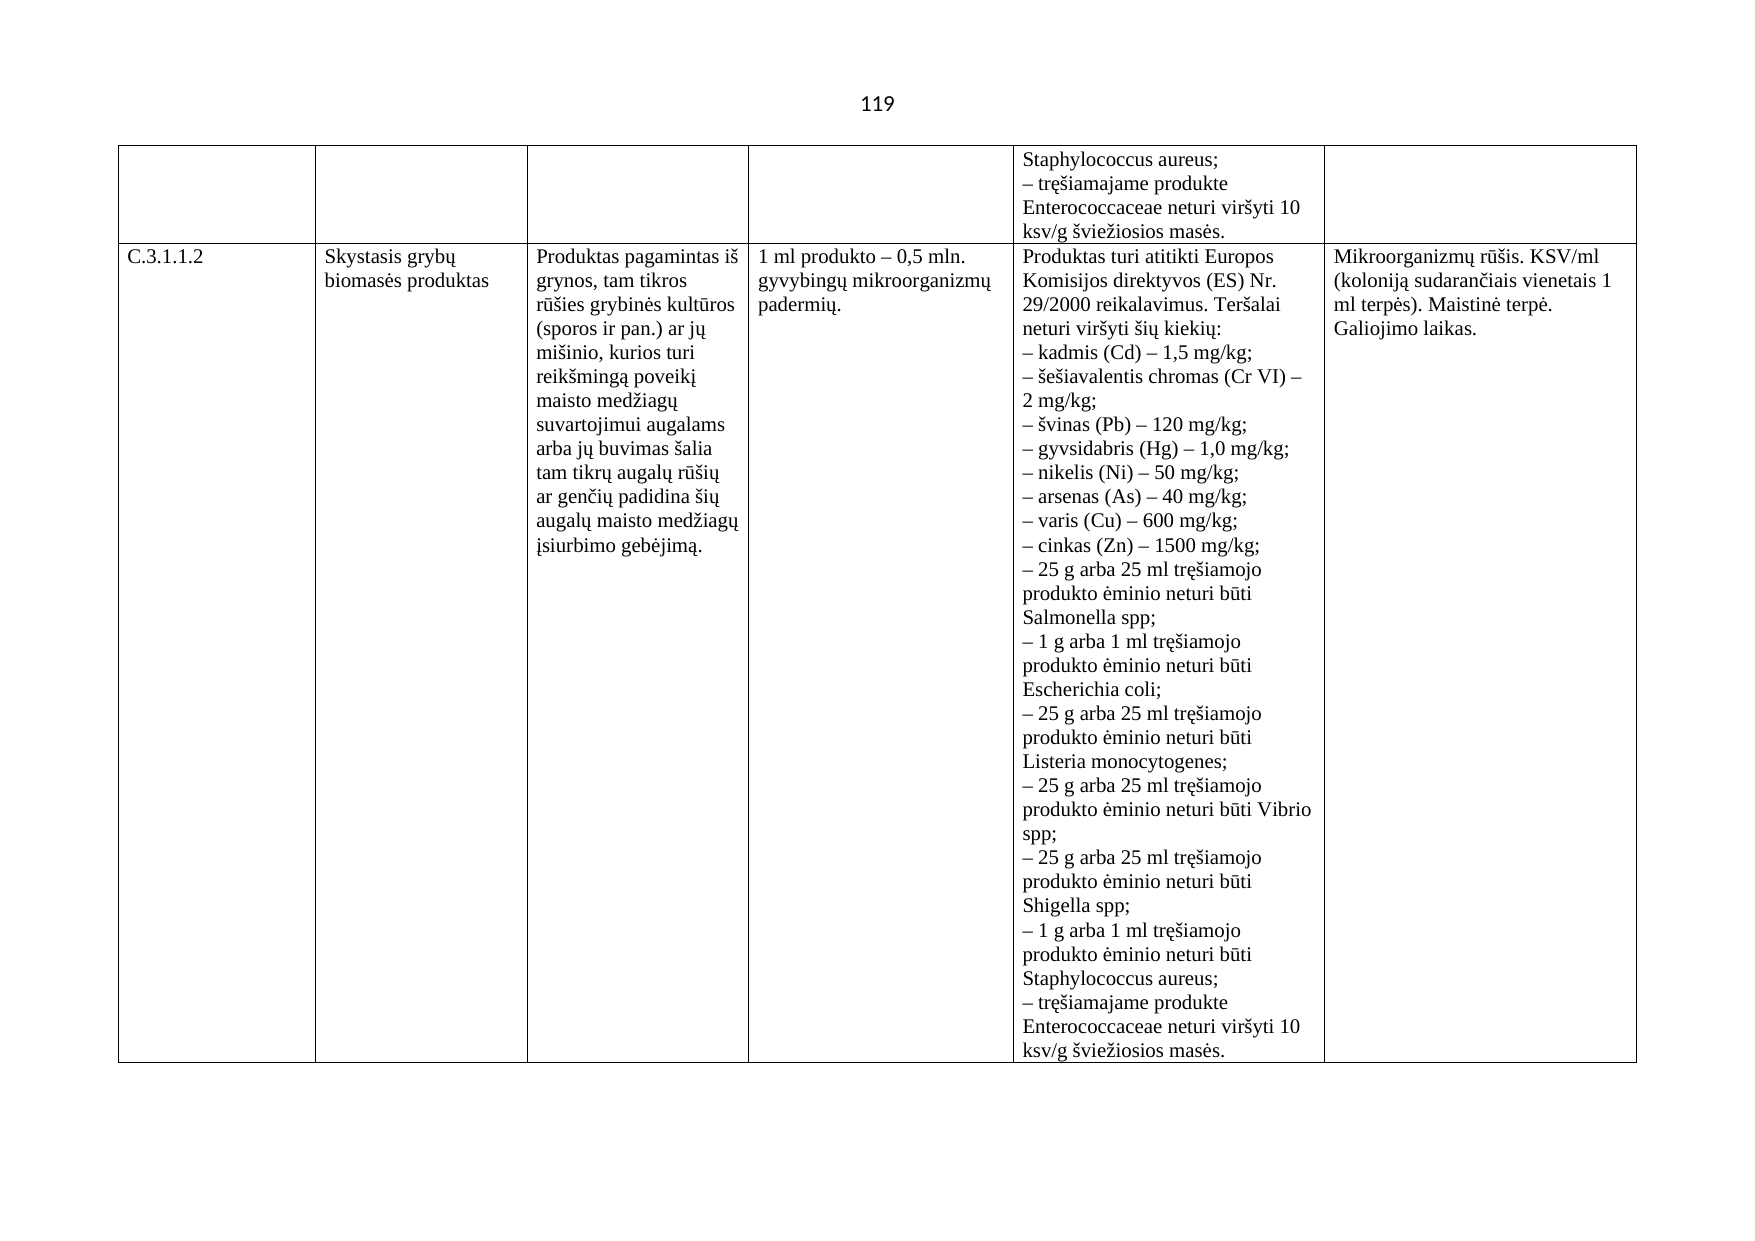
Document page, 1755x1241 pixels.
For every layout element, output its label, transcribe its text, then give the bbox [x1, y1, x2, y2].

table_cell C.3.1.1.2 [119, 244, 315, 1062]
table_cell Produktas pagamintas iš grynos, tam tikros rūšies grybinės kultūros (sporos ir pan.) ar jų mišinio, kurios turi reikšmingą poveikį maisto medžiagų suvartojimui augalams arba jų buvimas šalia tam tikrų augalų rūšių ar genčių padidina šių augalų maisto medžiagų įsiurbimo gebėjimą. [528, 244, 748, 1062]
table_cell Staphylococcus aureus; – tręšiamajame produkte Enterococcaceae neturi viršyti 10 ksv/g šviežiosios masės. [1014, 146, 1324, 243]
table_cell [119, 146, 315, 243]
table_cell 1 ml produkto – 0,5 mln. gyvybingų mikroorganizmų padermių. [749, 244, 1013, 1062]
table_cell Produktas turi atitikti Europos Komisijos direktyvos (ES) Nr. 29/2000 reikalavimus. Teršalai neturi viršyti šių kiekių: – kadmis (Cd) – 1,5 mg/kg; – šešiavalentis chromas (Cr VI) – 2 mg/kg; – švinas (Pb) – 120 mg/kg; – gyvsidabris (Hg) – 1,0 mg/kg; – nikelis (Ni) – 50 mg/kg; – arsenas (As) – 40 mg/kg; – varis (Cu) – 600 mg/kg; – cinkas (Zn) – 1500 mg/kg; – 25 g arba 25 ml tręšiamojo produkto ėminio neturi būti Salmonella spp; – 1 g arba 1 ml tręšiamojo produkto ėminio neturi būti Escherichia coli; – 25 g arba 25 ml tręšiamojo produkto ėminio neturi būti Listeria monocytogenes; – 25 g arba 25 ml tręšiamojo produkto ėminio neturi būti Vibrio spp; – 25 g arba 25 ml tręšiamojo produkto ėminio neturi būti Shigella spp; – 1 g arba 1 ml tręšiamojo produkto ėminio neturi būti Staphylococcus aureus; – tręšiamajame produkte Enterococcaceae neturi viršyti 10 ksv/g šviežiosios masės. [1014, 244, 1324, 1062]
table_cell [1325, 146, 1636, 243]
table_cell Mikroorganizmų rūšis. KSV/ml (koloniją sudarančiais vienetais 1 ml terpės). Maistinė terpė. Galiojimo laikas. [1325, 244, 1636, 1062]
table_cell [316, 146, 527, 243]
table_cell [528, 146, 748, 243]
table_cell [749, 146, 1013, 243]
table_cell Skystasis grybų biomasės produktas [316, 244, 527, 1062]
